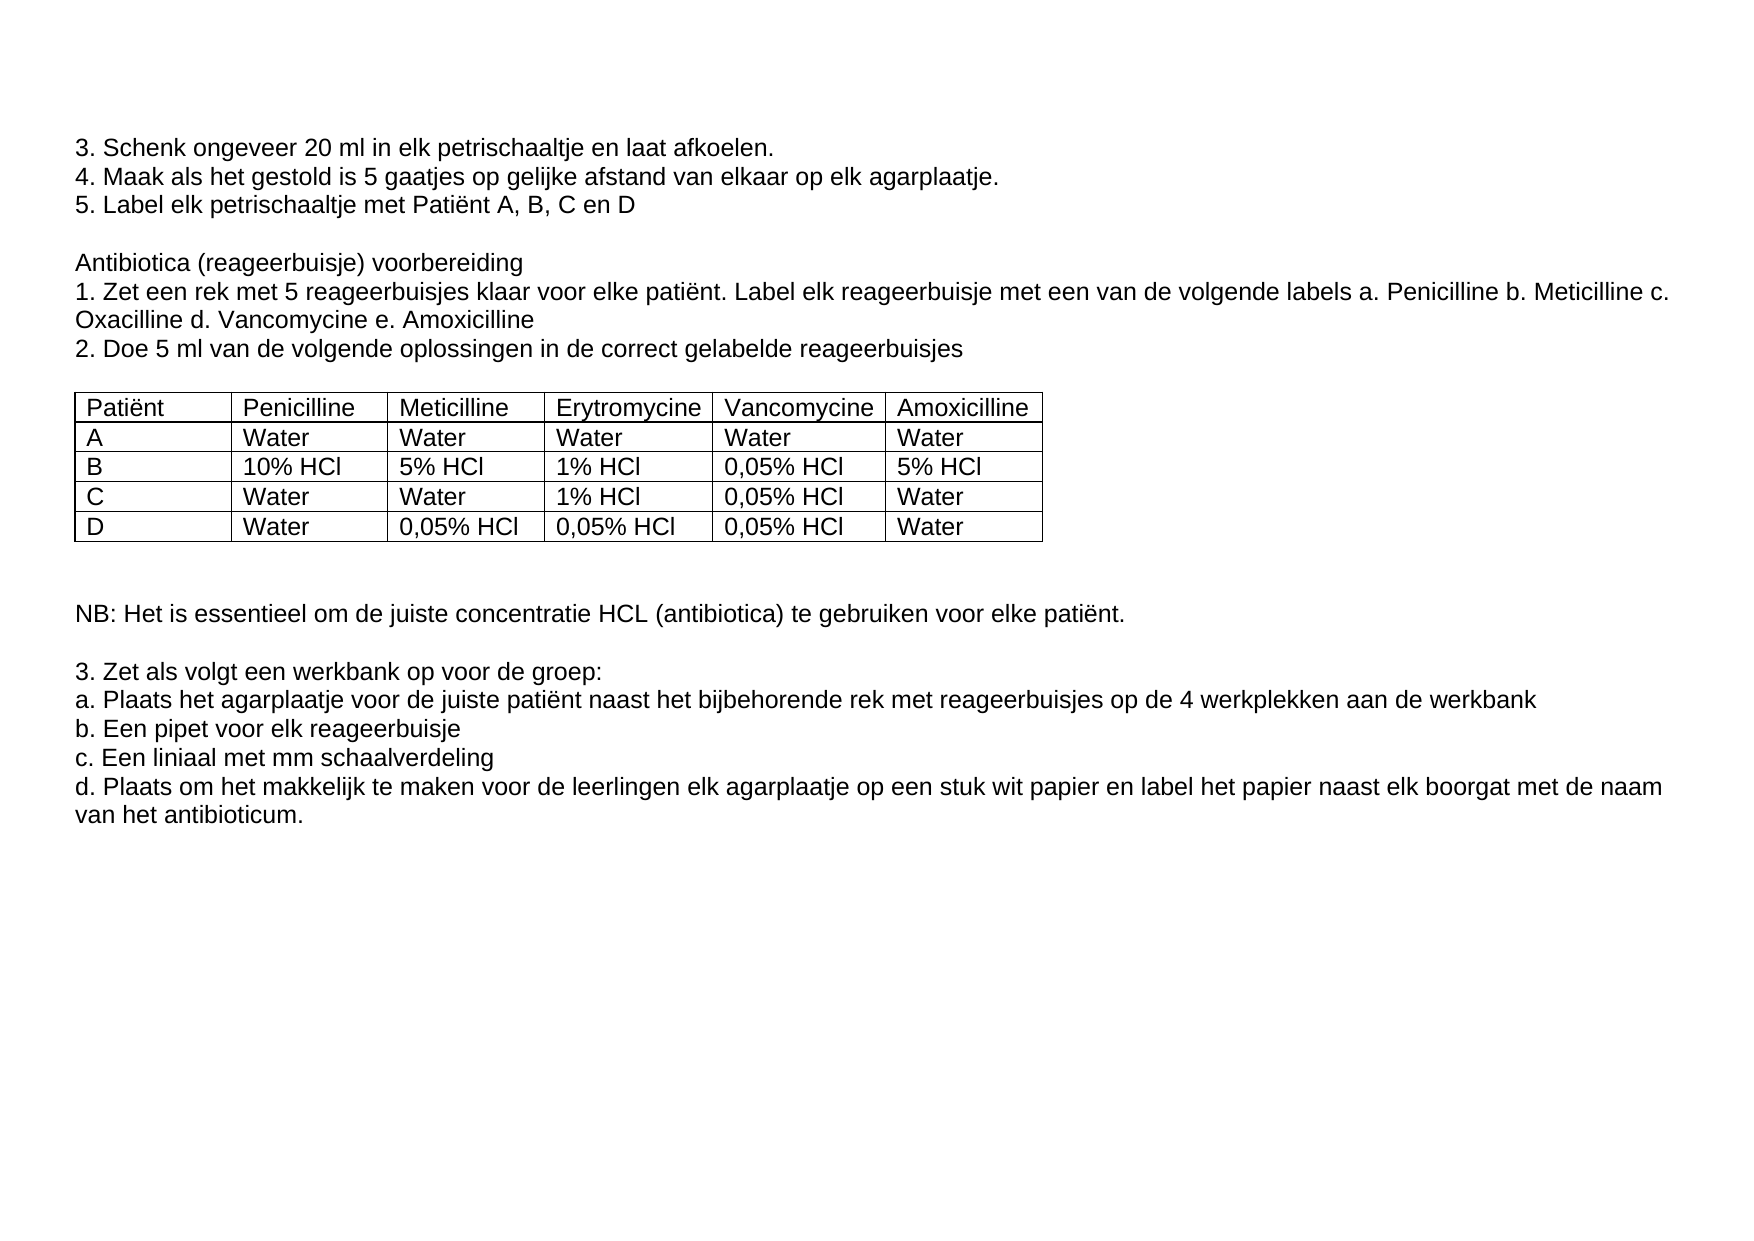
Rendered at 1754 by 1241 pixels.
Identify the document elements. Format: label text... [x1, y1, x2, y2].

table_header Patiënt [76, 393, 231, 421]
table_cell Water [886, 423, 1042, 451]
table_cell C [76, 482, 231, 511]
table_header Meticilline [388, 393, 544, 421]
table_cell 1% HCl [545, 452, 712, 481]
text Antibiotica (reageerbuisje) voorbereiding [75, 248, 1679, 277]
table_cell 0,05% HCl [713, 512, 885, 541]
table_cell 5% HCl [886, 452, 1042, 481]
text c. Een liniaal met mm schaalverdeling [75, 743, 1679, 772]
table_cell 0,05% HCl [388, 512, 544, 541]
text NB: Het is essentieel om de juiste concentratie HCL (antibiotica) te gebruiken voor elke patiënt. [75, 599, 1679, 628]
text 3. Schenk ongeveer 20 ml in elk petrischaaltje en laat afkoelen. [75, 133, 1679, 162]
text 5. Label elk petrischaaltje met Patiënt A, B, C en D [75, 190, 1679, 219]
table_cell Water [232, 423, 387, 451]
table_cell B [76, 452, 231, 481]
table_header Vancomycine [713, 393, 885, 421]
table_cell D [76, 512, 231, 541]
table_cell 10% HCl [232, 452, 387, 481]
table_cell Water [886, 512, 1042, 541]
text d. Plaats om het makkelijk te maken voor de leerlingen elk agarplaatje op een stuk wit papier en label het papier naast elk boorgat met de naam van het antibioticum. [75, 772, 1679, 829]
text b. Een pipet voor elk reageerbuisje [75, 714, 1679, 743]
text 4. Maak als het gestold is 5 gaatjes op gelijke afstand van elkaar op elk agarplaatje. [75, 162, 1679, 190]
table_cell 0,05% HCl [545, 512, 712, 541]
table_cell Water [388, 482, 544, 511]
table_cell Water [886, 482, 1042, 511]
table_cell Water [545, 423, 712, 451]
table_cell A [76, 423, 231, 451]
text 1. Zet een rek met 5 reageerbuisjes klaar voor elke patiënt. Label elk reageerbuisje met een van de volgende labels a. Penicilline b. Meticilline c. Oxacilline d. Vancomycine e. Amoxicilline [75, 277, 1679, 334]
table_cell 0,05% HCl [713, 452, 885, 481]
table_cell Water [232, 482, 387, 511]
table_header Erytromycine [545, 393, 712, 421]
table_cell 5% HCl [388, 452, 544, 481]
table_header Penicilline [232, 393, 387, 421]
table_header Amoxicilline [886, 393, 1042, 421]
table_cell Water [713, 423, 885, 451]
table_cell 0,05% HCl [713, 482, 885, 511]
text 2. Doe 5 ml van de volgende oplossingen in de correct gelabelde reageerbuisjes [75, 334, 1679, 363]
table_cell 1% HCl [545, 482, 712, 511]
table_cell Water [232, 512, 387, 541]
text a. Plaats het agarplaatje voor de juiste patiënt naast het bijbehorende rek met reageerbuisjes op de 4 werkplekken aan de werkbank [75, 685, 1679, 714]
table_cell Water [388, 423, 544, 451]
text 3. Zet als volgt een werkbank op voor de groep: [75, 657, 1679, 685]
